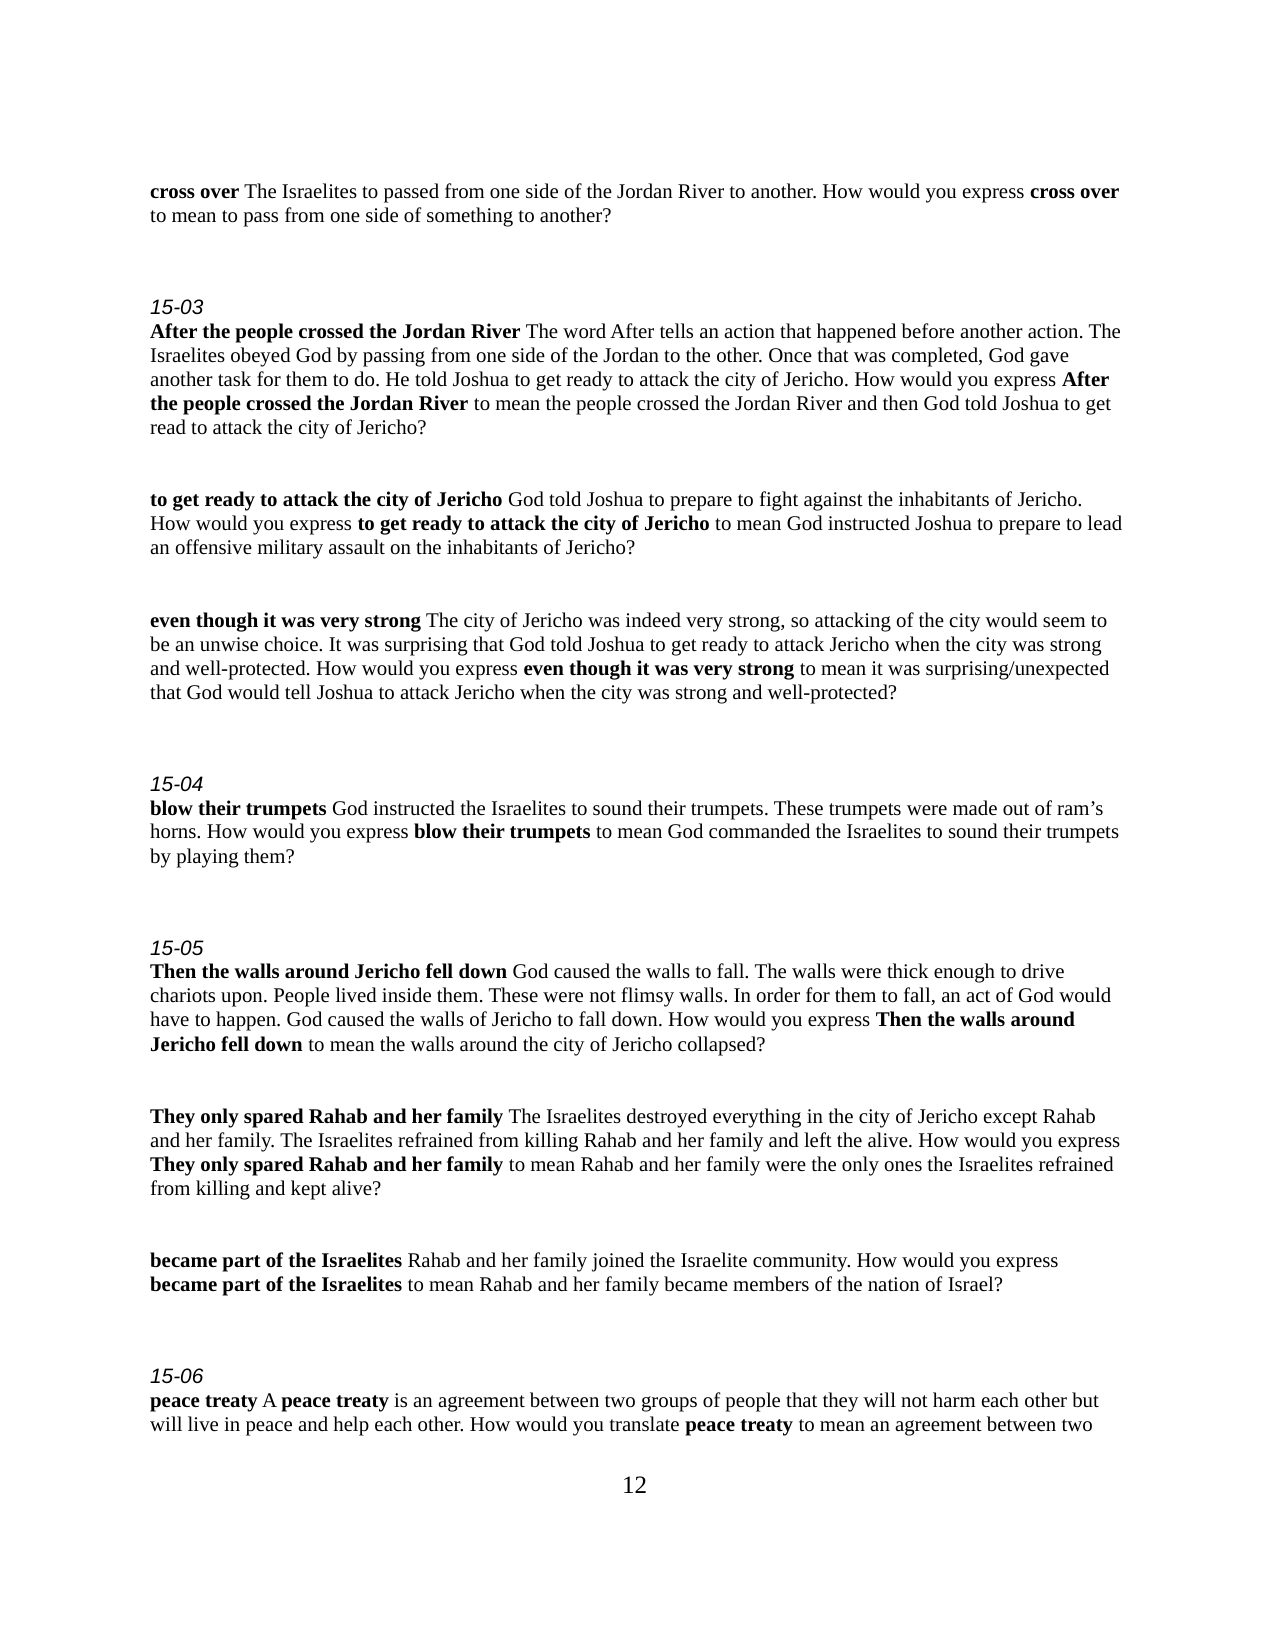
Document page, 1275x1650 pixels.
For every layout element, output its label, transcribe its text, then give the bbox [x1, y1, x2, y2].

text cross over The Israelites to passed from one side of the Jordan River to another. How would you express cross over to mean to pass from one side of something to another? [150, 179, 1125, 227]
text Then the walls around Jericho fell down God caused the walls to fall. The walls were thick enough to drive chariots upon. People lived inside them. These were not flimsy walls. In order for them to fall, an act of God would have to happen. God caused the walls of Jericho to fall down. How would you express Then the walls around Jericho fell down to mean the walls around the city of Jericho collapsed? [150, 959, 1125, 1056]
text peace treaty A peace treaty is an agreement between two groups of people that they will not harm each other but will live in peace and help each other. How would you translate peace treaty to mean an agreement between two [150, 1388, 1125, 1436]
subtitle 15-03 [150, 294, 1125, 318]
text even though it was very strong The city of Jericho was indeed very strong, so attacking of the city would seem to be an unwise choice. It was surprising that God told Joshua to get ready to attack Jericho when the city was strong and well-protected. How would you express even though it was very strong to mean it was surprising/unexpected that God would tell Joshua to attack Jericho when the city was strong and well-protected? [150, 607, 1125, 704]
text to get ready to attack the city of Jericho God told Joshua to prepare to fight against the inhabitants of Jericho. How would you express to get ready to attack the city of Jericho to mean God instructed Joshua to prepare to lead an offensive military assault on the inhabitants of Jericho? [150, 487, 1125, 559]
subtitle 15-04 [150, 771, 1125, 795]
text After the people crossed the Jordan River The word After tells an action that happened before another action. The Israelites obeyed God by passing from one side of the Jordan to the other. Once that was completed, God gave another task for them to do. He told Joshua to get ready to attack the city of Jericho. How would you express After the people crossed the Jordan River to mean the people crossed the Jordan River and then God told Joshua to get read to attack the city of Jericho? [150, 318, 1125, 439]
text became part of the Israelites Rahab and her family joined the Israelite community. How would you express became part of the Israelites to mean Rahab and her family became members of the nation of Israel? [150, 1248, 1125, 1296]
text blow their trumpets God instructed the Israelites to sound their trumpets. These trumpets were made out of ram’s horns. How would you express blow their trumpets to mean God commanded the Israelites to sound their trumpets by playing them? [150, 795, 1125, 868]
subtitle 15-06 [150, 1364, 1125, 1388]
text They only spared Rahab and her family The Israelites destroyed everything in the city of Jericho except Rahab and her family. The Israelites refrained from killing Rahab and her family and left the alive. How would you express They only spared Rahab and her family to mean Rahab and her family were the only ones the Israelites refrained from killing and kept alive? [150, 1104, 1125, 1200]
subtitle 15-05 [150, 935, 1125, 959]
